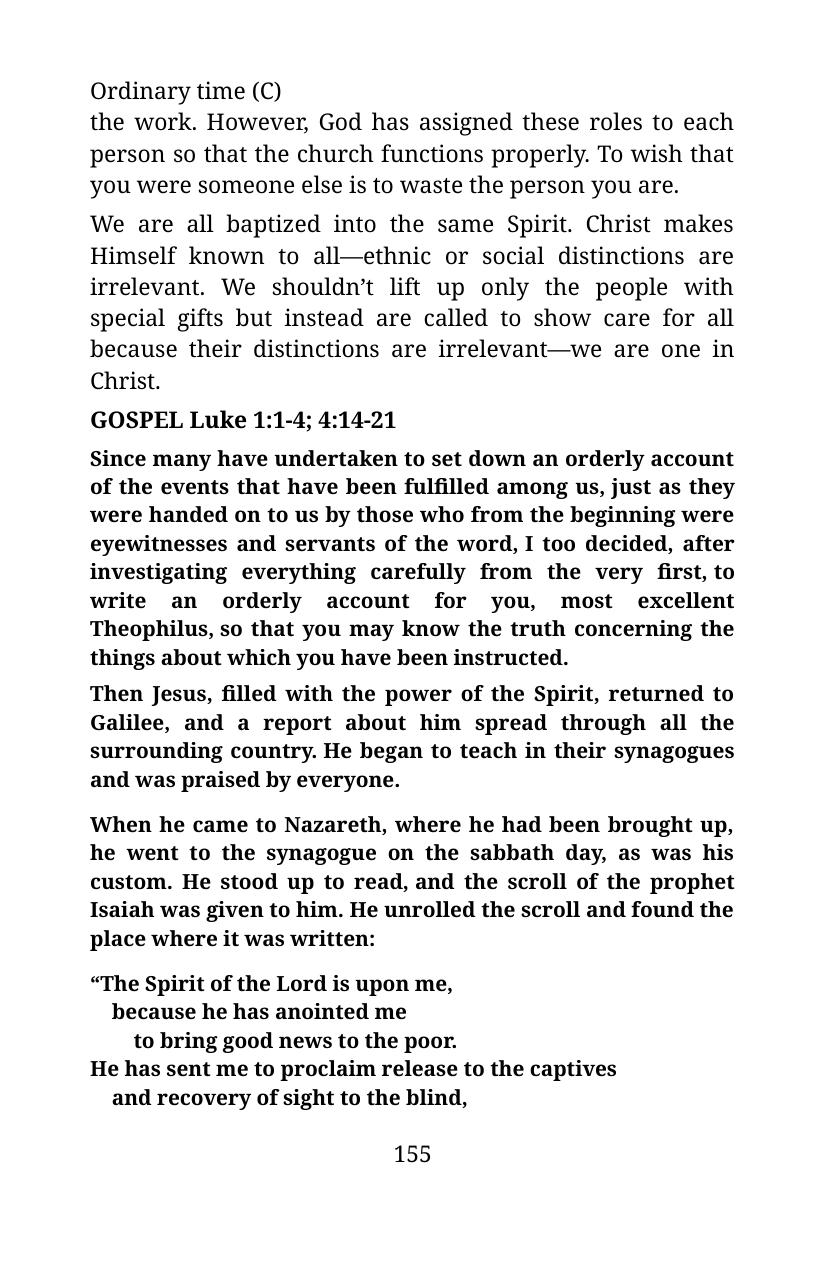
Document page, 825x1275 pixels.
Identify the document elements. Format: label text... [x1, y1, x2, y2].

text GOSPEL Luke 1:1-4; 4:14-21 [90, 404, 735, 435]
text Then Jesus, filled with the power of the Spirit, returned to Galilee, and a report about him spread through all the surrounding country. He began to teach in their synagogues and was praised by everyone. [90, 679, 735, 793]
text “The Spirit of the Lord is upon me, because he has anointed me to bring good news to the poor. He has sent me to proclaim release to the captives and recovery of sight to the blind, [90, 969, 735, 1111]
text Since many have undertaken to set down an orderly account of the events that have been fulfilled among us, just as they were handed on to us by those who from the beginning were eyewitnesses and servants of the word, I too decided, after investigating everything carefully from the very first, to write an orderly account for you, most excellent Theophilus, so that you may know the truth concerning the things about which you have been instructed. [90, 444, 735, 671]
text When he came to Nazareth, where he had been brought up, he went to the synagogue on the sabbath day, as was his custom. He stood up to read, and the scroll of the prophet Isaiah was given to him. He unrolled the scroll and found the place where it was written: [90, 810, 735, 952]
text the work. However, God has assigned these roles to each person so that the church functions properly. To wish that you were someone else is to waste the person you are. [90, 106, 735, 200]
text We are all baptized into the same Spirit. Christ makes Himself known to all—ethnic or social distinctions are irrelevant. We shouldn’t lift up only the people with special gifts but instead are called to show care for all because their distinctions are irrelevant—we are one in Christ. [90, 208, 735, 396]
